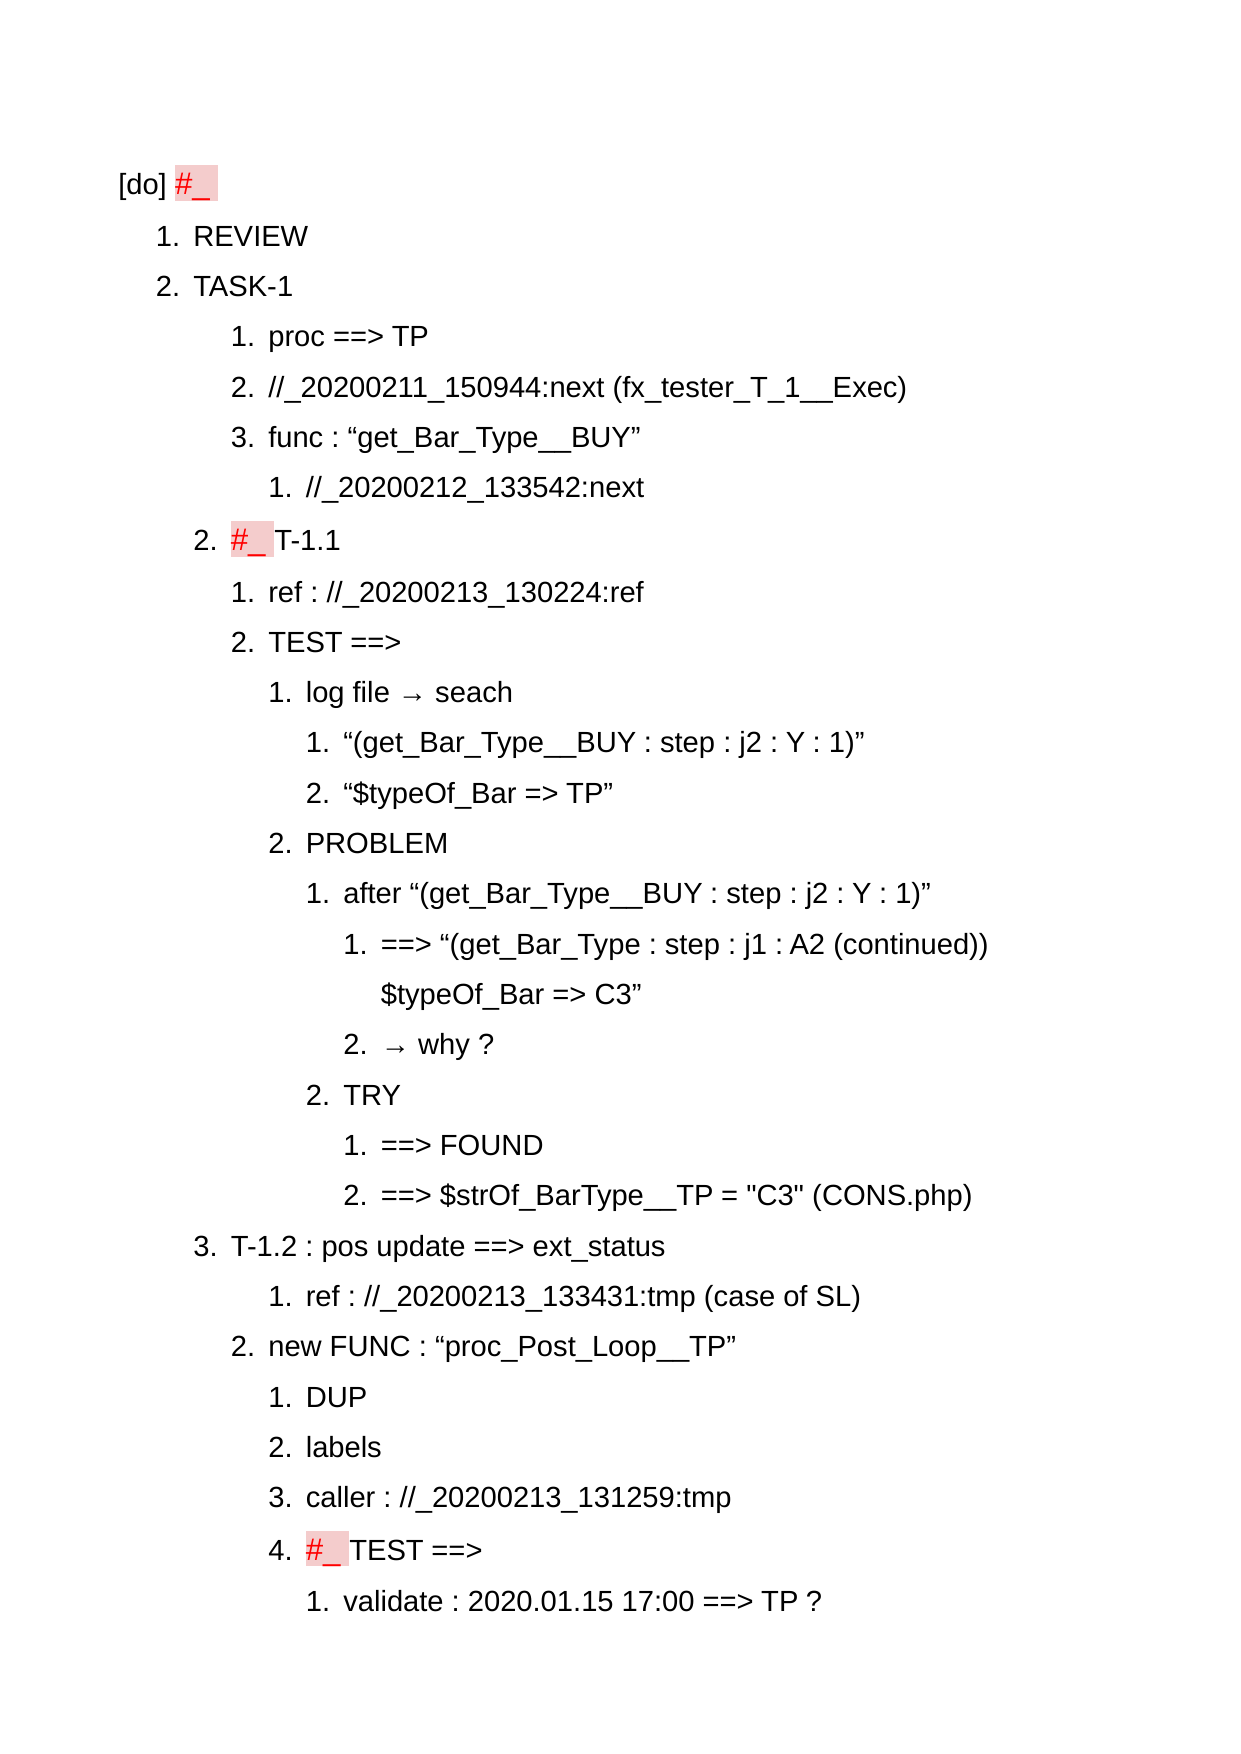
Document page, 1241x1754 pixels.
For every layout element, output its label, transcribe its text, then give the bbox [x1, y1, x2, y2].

list → why ? [343, 1027, 1122, 1061]
list TEST ==> [231, 625, 1122, 658]
list ref : //_20200213_133431:tmp (case of SL) [268, 1279, 1122, 1312]
list REVIEW [156, 219, 1122, 252]
list func : “get_Bar_Type__BUY” [231, 420, 1122, 454]
list “$typeOf_Bar => TP” [306, 776, 1122, 809]
list validate : 2020.01.15 17:00 ==> TP ? [306, 1584, 1122, 1618]
list //_20200211_150944:next (fx_tester_T_1__Exec) [231, 370, 1122, 403]
list labels [268, 1430, 1122, 1463]
list T-1.2 : pos update ==> ext_status [193, 1229, 1122, 1262]
text [do] #_ [118, 165, 1122, 201]
list “(get_Bar_Type__BUY : step : j2 : Y : 1)” [306, 726, 1122, 759]
list new FUNC : “proc_Post_Loop__TP” [231, 1329, 1122, 1363]
list //_20200212_133542:next [268, 470, 1122, 504]
list after “(get_Bar_Type__BUY : step : j2 : Y : 1)” [306, 876, 1122, 910]
list #_ TEST ==> [268, 1531, 1122, 1566]
list ==> FOUND [343, 1128, 1122, 1162]
list PROBLEM [268, 826, 1122, 860]
list proc ==> TP [231, 319, 1122, 353]
list DUP [268, 1379, 1122, 1413]
list TRY [306, 1078, 1122, 1111]
list #_ T-1.1 [193, 521, 1122, 557]
list log file → seach [268, 675, 1122, 709]
list TASK-1 [156, 269, 1122, 303]
list ==> $strOf_BarType__TP = "C3" (CONS.php) [343, 1178, 1122, 1212]
list ref : //_20200213_130224:ref [231, 574, 1122, 608]
list caller : //_20200213_131259:tmp [268, 1480, 1122, 1514]
list ==> “(get_Bar_Type : step : j1 : A2 (continued))$typeOf_Bar => C3” [343, 927, 1122, 1011]
